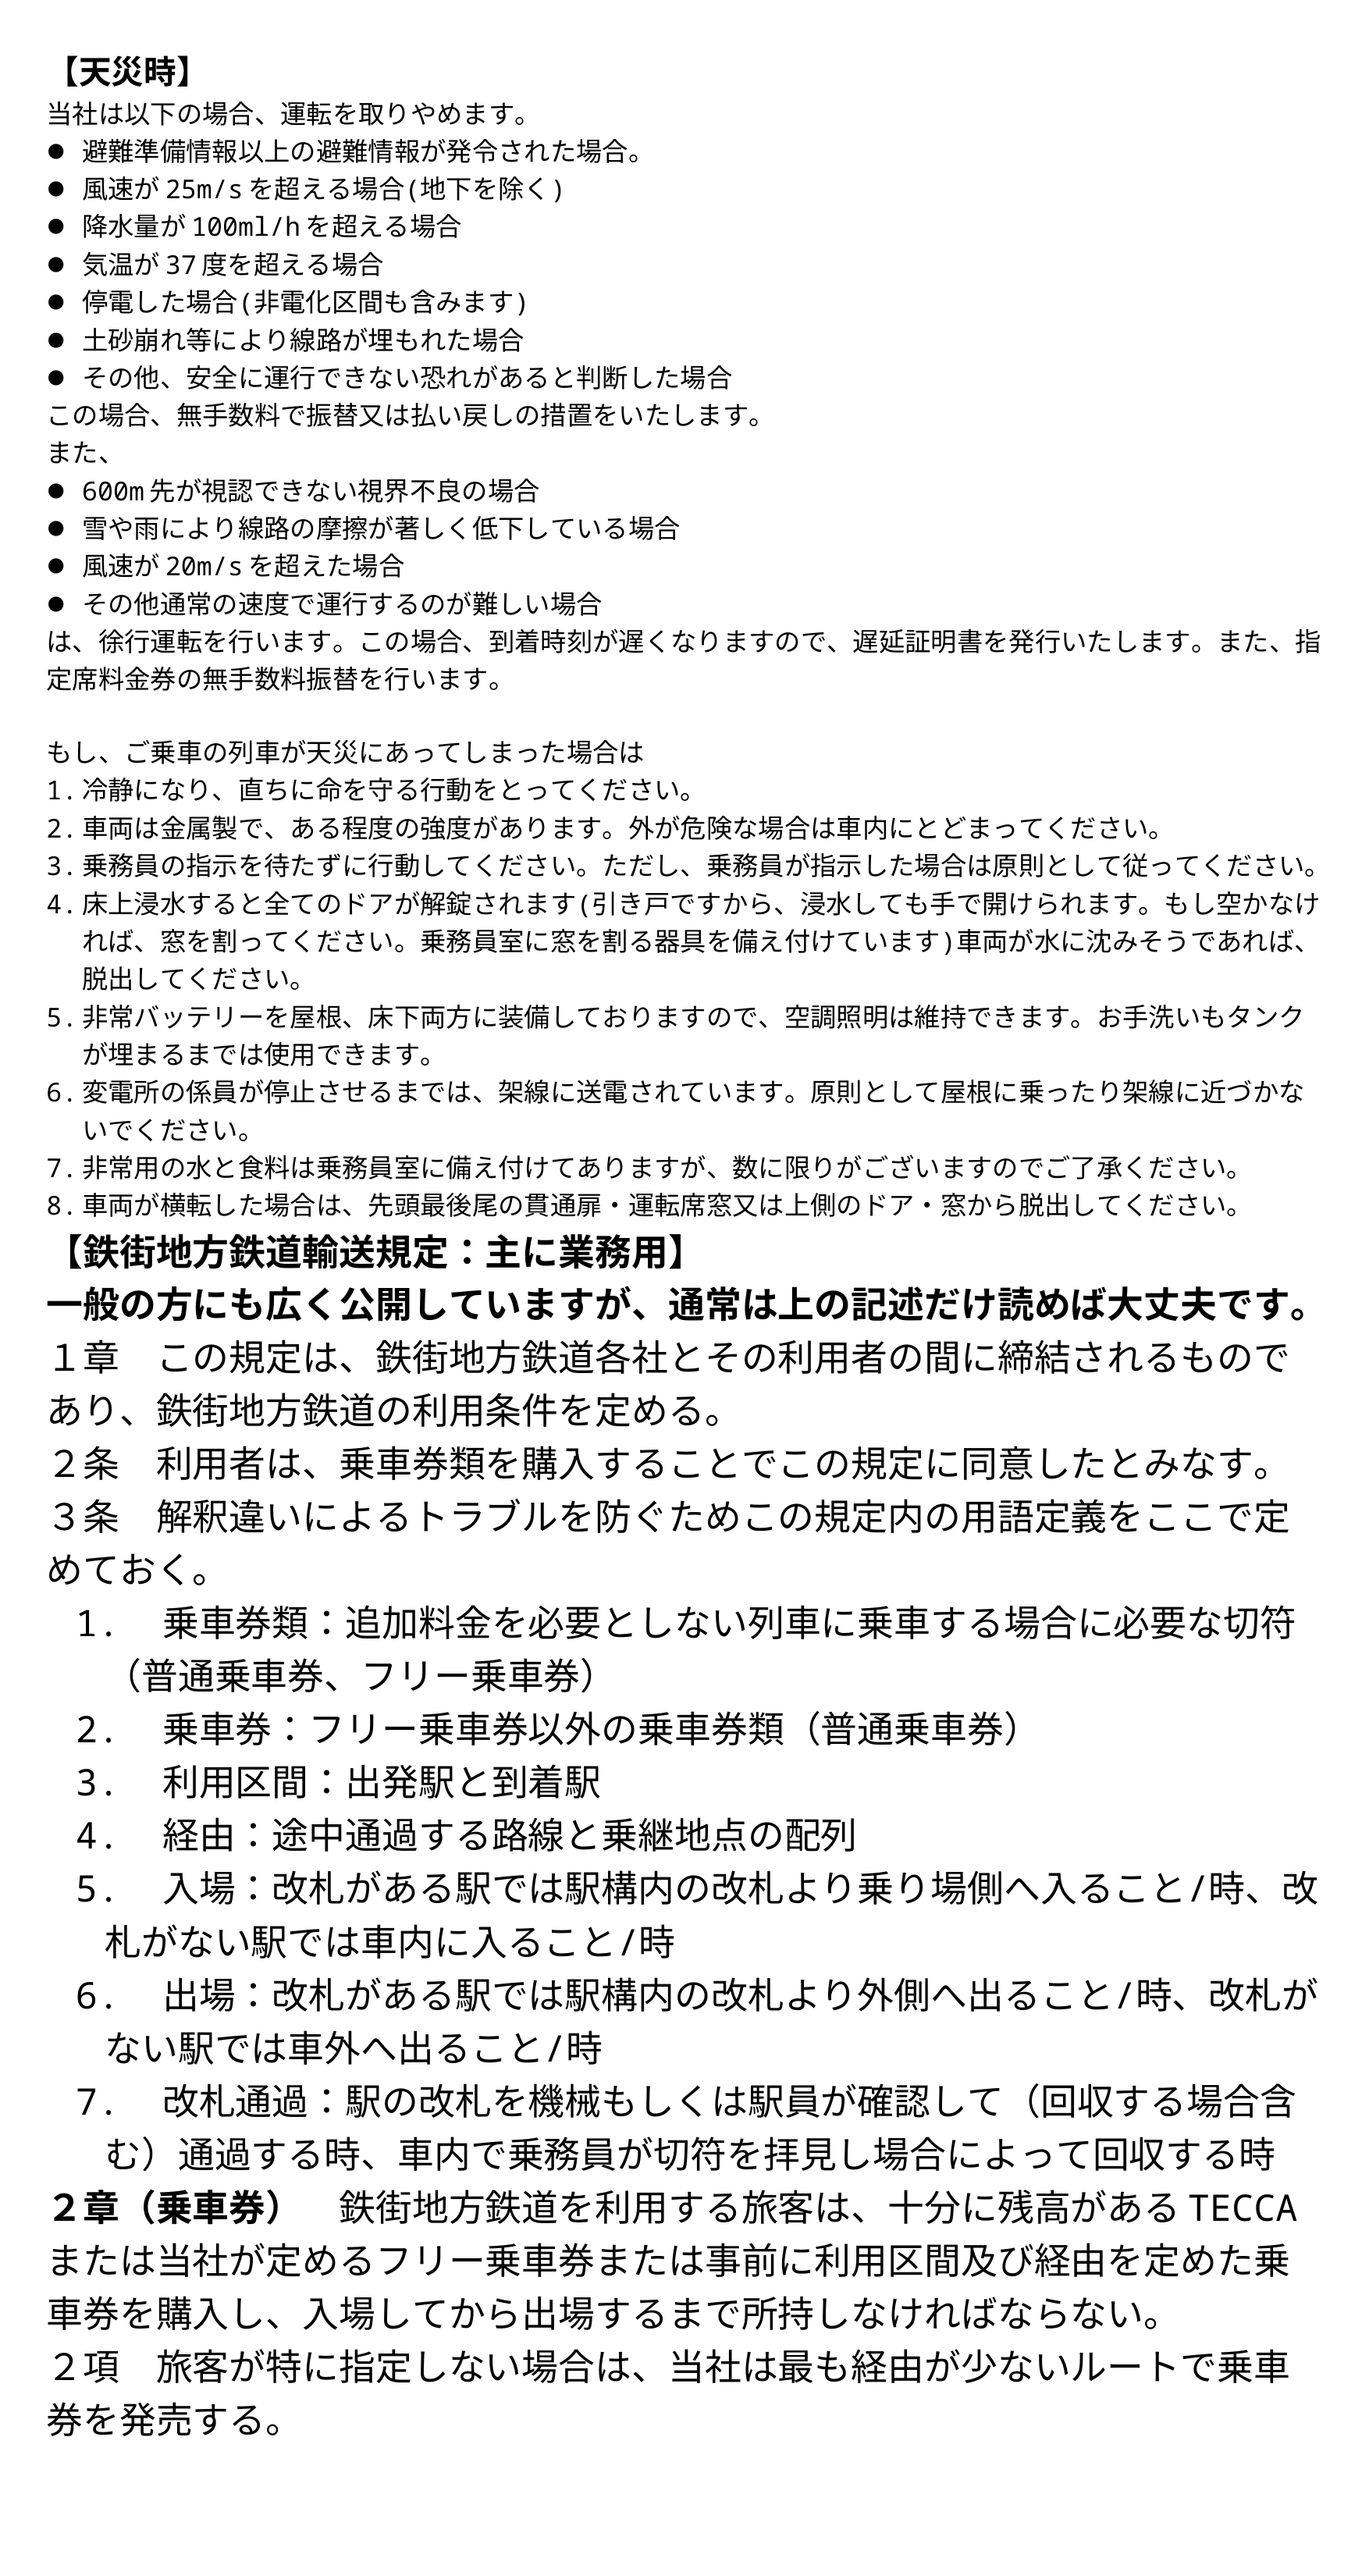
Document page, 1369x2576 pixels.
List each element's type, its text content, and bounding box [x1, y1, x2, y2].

list 非常バッテリーを屋根、床下両方に装備しておりますので、空調照明は維持できます。お手洗いもタンクが埋まるまでは使用できます。 [46, 996, 1323, 1072]
list その他、安全に運行できない恐れがあると判断した場合 [46, 358, 1323, 395]
list 600m先が視認できない視界不良の場合 [46, 470, 1323, 508]
list 床上浸水すると全てのドアが解錠されます(引き戸ですから、浸水しても手で開けられます。もし空かなければ、窓を割ってください。乗務員室に窓を割る器具を備え付けています)車両が水に沈みそうであれば、脱出してください。 [46, 883, 1323, 996]
list 利用区間：出発駅と到着駅 [76, 1753, 1323, 1806]
list その他通常の速度で運行するのが難しい場合 [46, 584, 1323, 621]
list 乗車券類：追加料金を必要としない列車に乗車する場合に必要な切符（普通乗車券、フリー乗車券） [76, 1594, 1323, 1700]
text ３条 解釈違いによるトラブルを防ぐためこの規定内の用語定義をここで定めておく。 [46, 1488, 1323, 1594]
list 経由：途中通過する路線と乗継地点の配列 [76, 1806, 1323, 1859]
list 変電所の係員が停止させるまでは、架線に送電されています。原則として屋根に乗ったり架線に近づかないでください。 [46, 1072, 1323, 1147]
list 出場：改札がある駅では駅構内の改札より外側へ出ること/時、改札がない駅では車外へ出ること/時 [76, 1966, 1323, 2073]
list 入場：改札がある駅では駅構内の改札より乗り場側へ入ること/時、改札がない駅では車内に入ること/時 [76, 1859, 1323, 1966]
list 土砂崩れ等により線路が埋もれた場合 [46, 319, 1323, 358]
list 気温が37度を超える場合 [46, 244, 1323, 282]
text ２条 利用者は、乗車券類を購入することでこの規定に同意したとみなす。 [46, 1435, 1323, 1488]
text 【鉄街地方鉄道輸送規定：主に業務用】 [46, 1223, 1323, 1276]
text は、徐行運転を行います。この場合、到着時刻が遅くなりますので、遅延証明書を発行いたします。また、指定席料金券の無手数料振替を行います。 [46, 621, 1323, 696]
list 改札通過：駅の改札を機械もしくは駅員が確認して（回収する場合含む）通過する時、車内で乗務員が切符を拝見し場合によって回収する時 [76, 2073, 1323, 2179]
list 降水量が100ml/hを超える場合 [46, 206, 1323, 244]
text また、 [46, 432, 1323, 470]
list 乗務員の指示を待たずに行動してください。ただし、乗務員が指示した場合は原則として従ってください。 [46, 845, 1323, 883]
list 乗車券：フリー乗車券以外の乗車券類（普通乗車券） [76, 1700, 1323, 1753]
list 雪や雨により線路の摩擦が著しく低下している場合 [46, 508, 1323, 546]
text １章 この規定は、鉄街地方鉄道各社とその利用者の間に締結されるものであり、鉄街地方鉄道の利用条件を定める。 [46, 1329, 1323, 1435]
list 停電した場合(非電化区間も含みます) [46, 282, 1323, 319]
text ２項 旅客が特に指定しない場合は、当社は最も経由が少ないルートで乗車券を発売する。 [46, 2338, 1323, 2444]
list 風速が25m/sを超える場合(地下を除く) [46, 169, 1323, 206]
list 避難準備情報以上の避難情報が発令された場合。 [46, 131, 1323, 169]
list 車両は金属製で、ある程度の強度があります。外が危険な場合は車内にとどまってください。 [46, 807, 1323, 845]
text この場合、無手数料で振替又は払い戻しの措置をいたします。 [46, 395, 1323, 432]
text 【天災時】 [46, 46, 1323, 93]
list 冷静になり、直ちに命を守る行動をとってください。 [46, 770, 1323, 807]
text 一般の方にも広く公開していますが、通常は上の記述だけ読めば大丈夫です。 [46, 1276, 1323, 1329]
list 非常用の水と食料は乗務員室に備え付けてありますが、数に限りがございますのでご了承ください。 [46, 1147, 1323, 1185]
text もし、ご乗車の列車が天災にあってしまった場合は [46, 732, 1323, 770]
text 当社は以下の場合、運転を取りやめます。 [46, 93, 1323, 131]
list 車両が横転した場合は、先頭最後尾の貫通扉・運転席窓又は上側のドア・窓から脱出してください。 [46, 1185, 1323, 1223]
list 風速が20m/sを超えた場合 [46, 546, 1323, 584]
text ２章（乗車券） 鉄街地方鉄道を利用する旅客は、十分に残高があるTECCAまたは当社が定めるフリー乗車券または事前に利用区間及び経由を定めた乗車券を購入し、入場してから出場するまで所持しなければならない。 [46, 2179, 1323, 2338]
